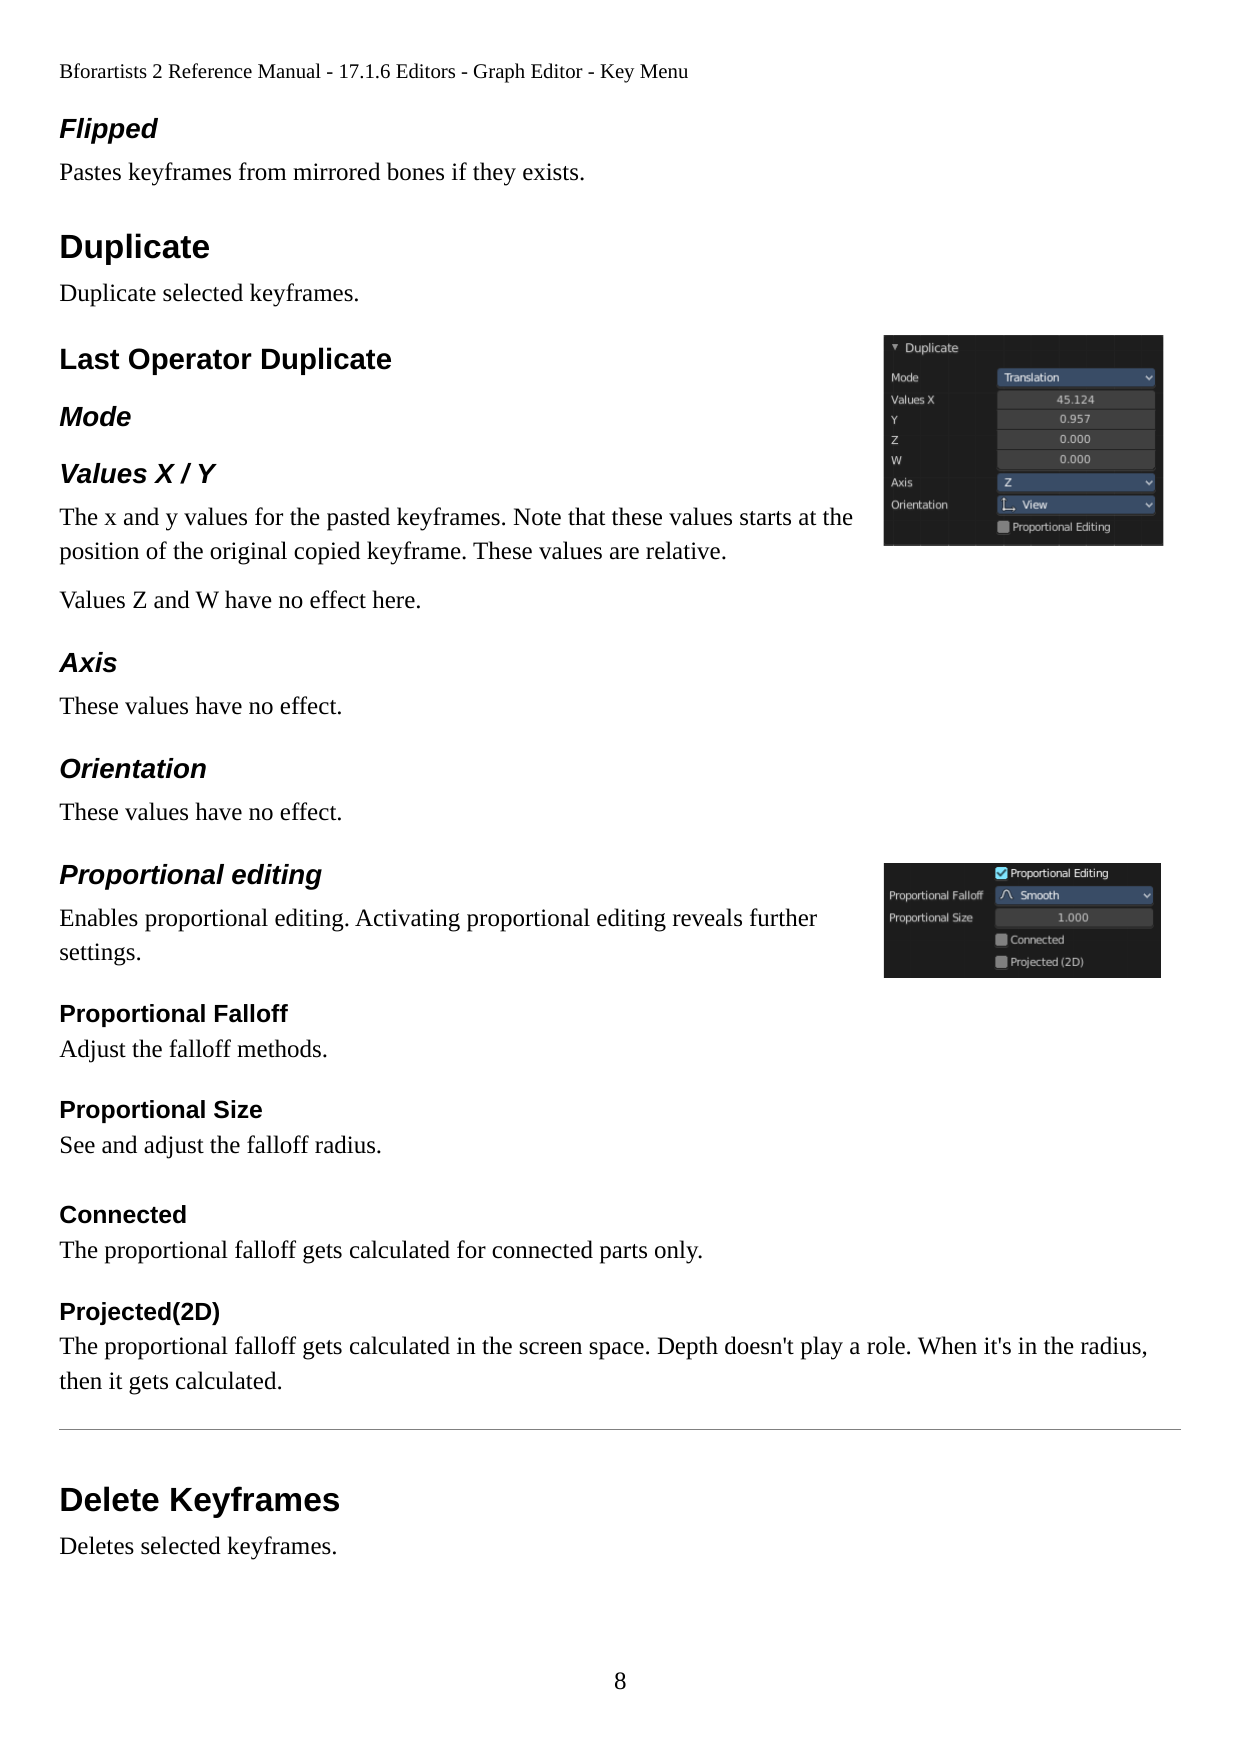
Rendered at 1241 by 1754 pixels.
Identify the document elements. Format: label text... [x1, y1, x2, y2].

picture [883, 863, 1161, 978]
subtitle Proportional Falloff [59, 999, 1181, 1028]
text Values Z and W have no effect here. [59, 585, 1181, 614]
subtitle Last Operator Duplicate [59, 342, 883, 375]
text These values have no effect. [59, 691, 1181, 720]
subtitle Flipped [59, 113, 1181, 144]
subtitle Duplicate [59, 227, 1181, 266]
subtitle [1164, 342, 1181, 375]
picture [883, 335, 1164, 546]
subtitle Values X / Y [59, 457, 883, 489]
text These values have no effect. [59, 797, 1181, 826]
subtitle Orientation [59, 753, 1181, 784]
text Deletes selected keyframes. [59, 1531, 1181, 1560]
subtitle Proportional Size [59, 1095, 1181, 1124]
subtitle Proportional editing [59, 859, 1181, 891]
text See and adjust the falloff radius. [59, 1130, 1181, 1159]
subtitle Projected(2D) [59, 1297, 1181, 1325]
subtitle Delete Keyframes [59, 1480, 1181, 1518]
text Pastes keyframes from mirrored bones if they exists. [59, 157, 1181, 186]
text The proportional falloff gets calculated in the screen space. Depth doesn't play a role. When it's in the radius, then it gets calculated. [59, 1331, 1181, 1394]
subtitle [1164, 457, 1181, 489]
subtitle Connected [59, 1200, 1181, 1229]
text Duplicate selected keyframes. [59, 278, 1181, 307]
text The x and y values for the pasted keyframes. Note that these values starts at the position of the original copied keyframe. These values are relative. [59, 502, 1181, 565]
text Adjust the falloff methods. [59, 1034, 1181, 1063]
subtitle Mode [59, 400, 883, 432]
text The proportional falloff gets calculated for connected parts only. [59, 1235, 1181, 1264]
subtitle [1164, 400, 1181, 432]
subtitle Axis [59, 647, 1181, 679]
text Enables proportional editing. Activating proportional editing reveals further settings. [59, 903, 883, 966]
